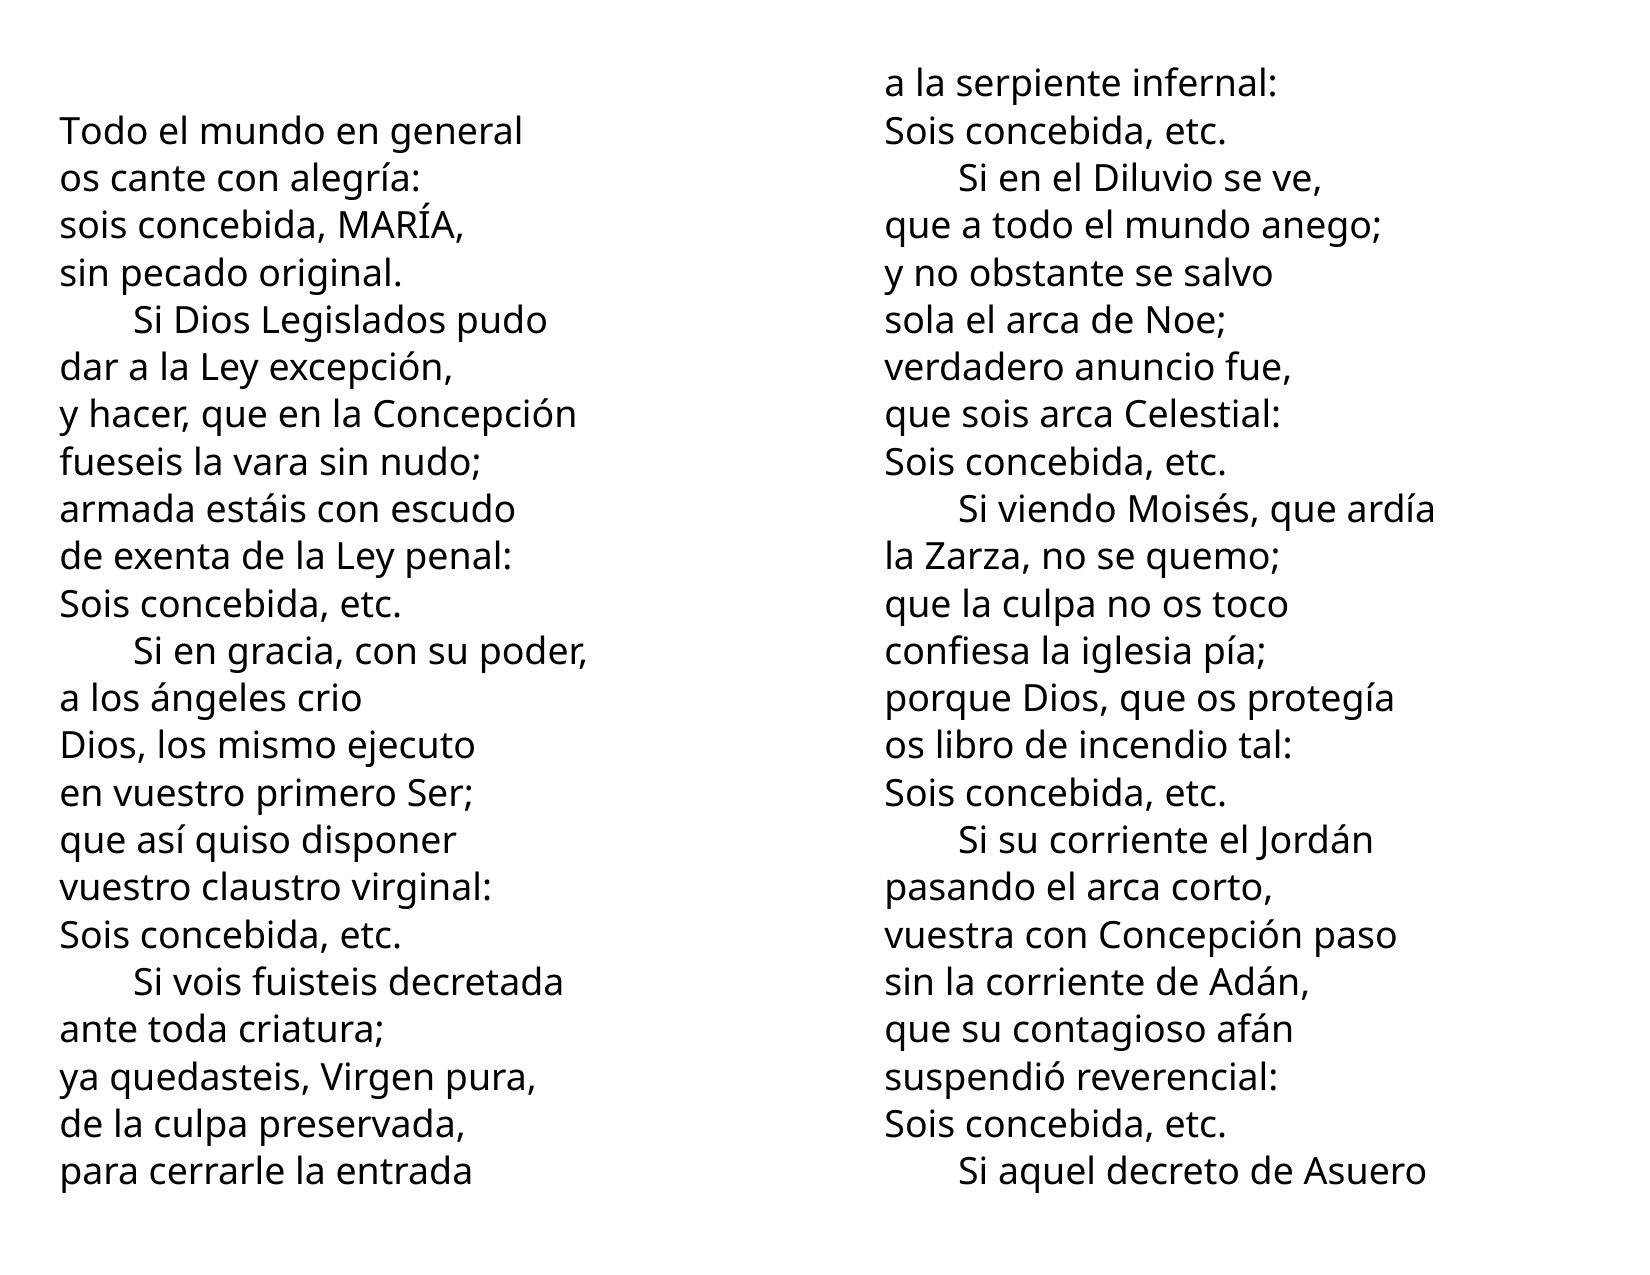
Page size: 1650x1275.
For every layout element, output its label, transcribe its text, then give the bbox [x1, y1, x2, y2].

text que a todo el mundo anego; [884, 201, 1591, 248]
text que su contagioso afán [884, 1005, 1591, 1052]
text la Zarza, no se quemo; [884, 532, 1591, 579]
text sin pecado original. [59, 248, 766, 296]
text confiesa la iglesia pía; [884, 627, 1591, 674]
text verdadero anuncio fue, [884, 343, 1591, 390]
text Si vois fuisteis decretada [59, 958, 766, 1005]
text que así quiso disponer [59, 816, 766, 863]
text sola el arca de Noe; [884, 296, 1591, 343]
text Si aquel decreto de Asuero [884, 1147, 1591, 1194]
text Sois concebida, etc. [884, 437, 1591, 485]
text fueseis la vara sin nudo; [59, 437, 766, 485]
text armada estáis con escudo [59, 485, 766, 532]
text ante toda criatura; [59, 1005, 766, 1052]
text os cante con alegría: [59, 154, 766, 201]
text de la culpa preservada, [59, 1099, 766, 1147]
text ya quedasteis, Virgen pura, [59, 1052, 766, 1099]
text y no obstante se salvo [884, 248, 1591, 296]
text Si en gracia, con su poder, [59, 627, 766, 674]
text Si su corriente el Jordán [884, 816, 1591, 863]
text Si en el Diluvio se ve, [884, 154, 1591, 201]
text os libro de incendio tal: [884, 721, 1591, 768]
text de exenta de la Ley penal: [59, 532, 766, 579]
text Sois concebida, etc. [59, 579, 766, 627]
text a la serpiente infernal: [884, 59, 1591, 106]
text Todo el mundo en general [59, 106, 766, 154]
text Si viendo Moisés, que ardía [884, 485, 1591, 532]
text Sois concebida, etc. [884, 106, 1591, 154]
text a los ángeles crio [59, 674, 766, 721]
text que sois arca Celestial: [884, 390, 1591, 437]
text Si Dios Legislados pudo [59, 296, 766, 343]
text sois concebida, MARÍA, [59, 201, 766, 248]
text porque Dios, que os protegía [884, 674, 1591, 721]
text Sois concebida, etc. [59, 910, 766, 958]
text que la culpa no os toco [884, 579, 1591, 627]
text Dios, los mismo ejecuto [59, 721, 766, 768]
text pasando el arca corto, [884, 863, 1591, 910]
text vuestro claustro virginal: [59, 863, 766, 910]
text en vuestro primero Ser; [59, 768, 766, 816]
text y hacer, que en la Concepción [59, 390, 766, 437]
text para cerrarle la entrada [59, 1147, 766, 1194]
text suspendió reverencial: [884, 1052, 1591, 1099]
text Sois concebida, etc. [884, 1099, 1591, 1147]
text dar a la Ley excepción, [59, 343, 766, 390]
text vuestra con Concepción paso [884, 910, 1591, 958]
text Sois concebida, etc. [884, 768, 1591, 816]
text sin la corriente de Adán, [884, 958, 1591, 1005]
